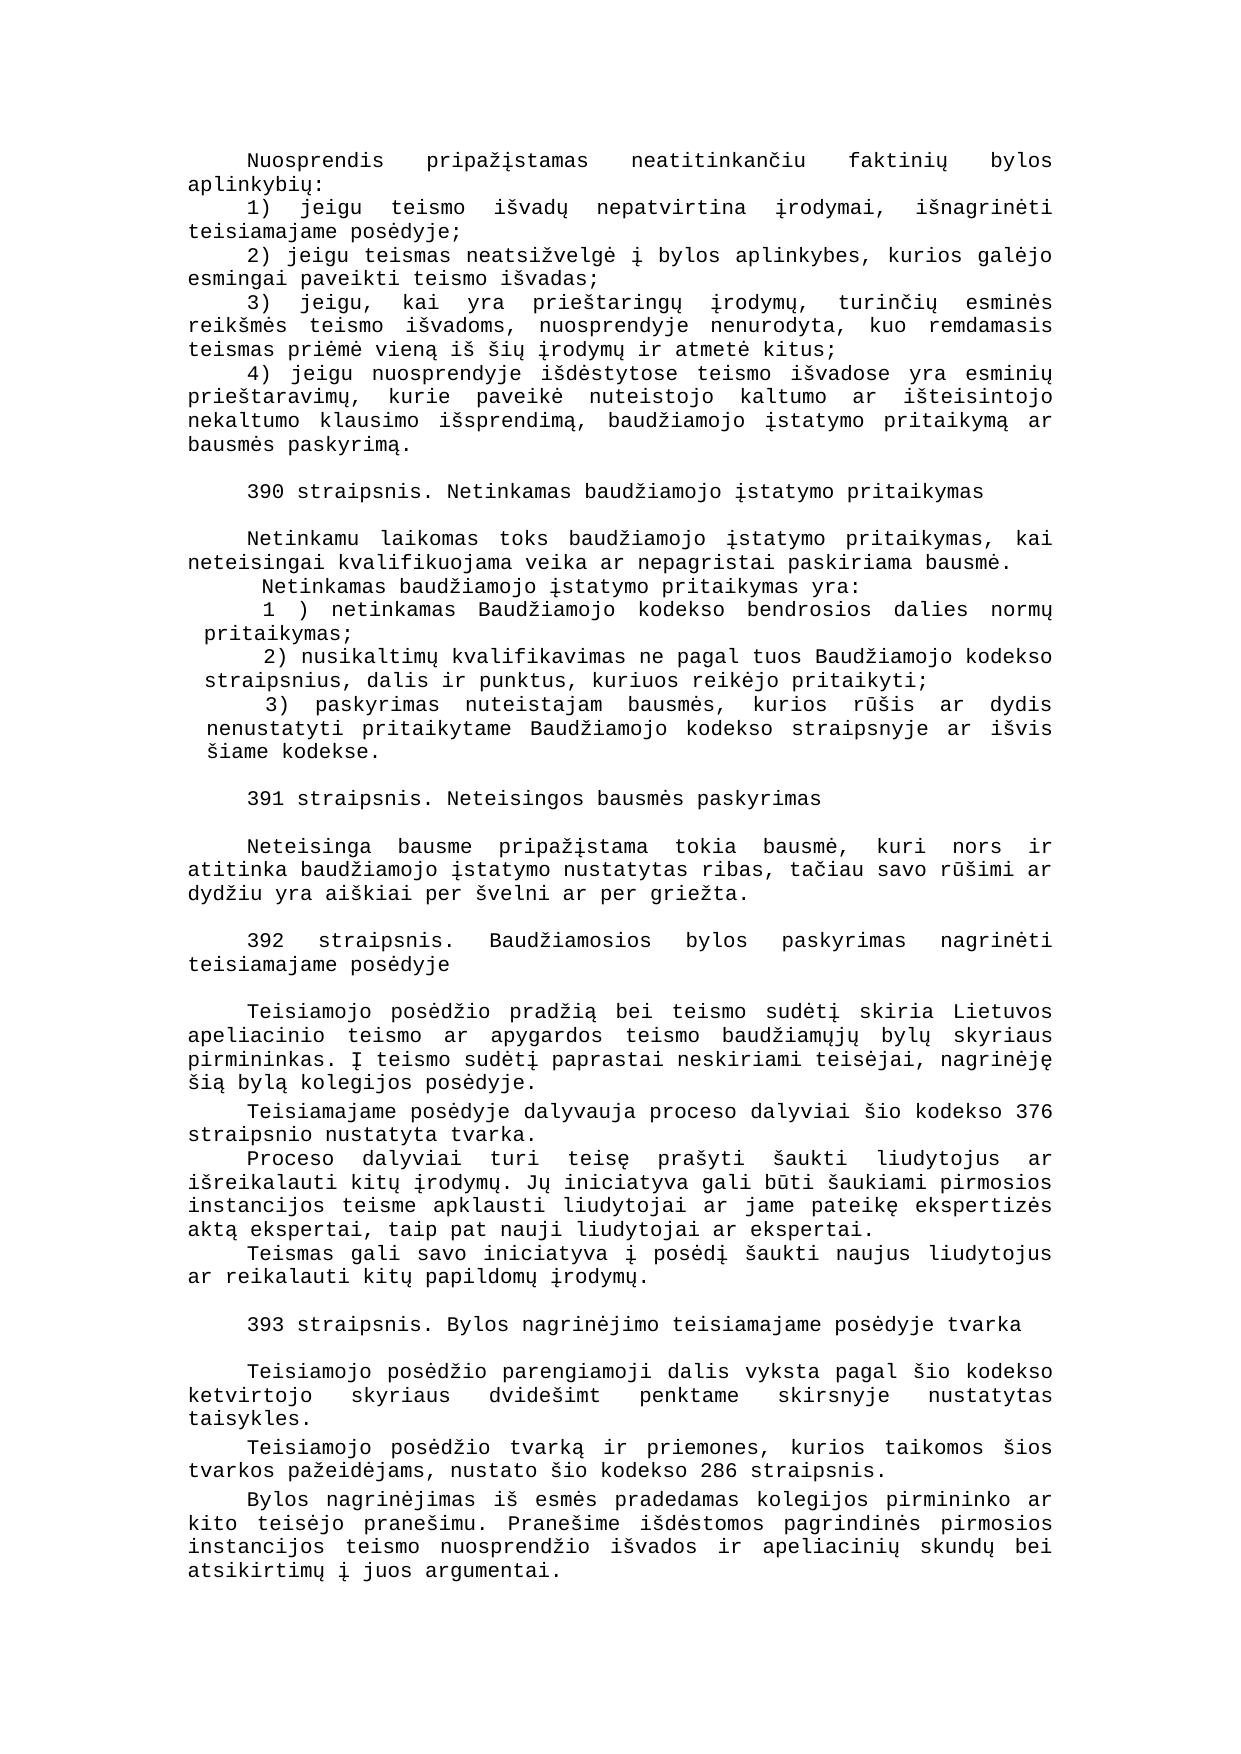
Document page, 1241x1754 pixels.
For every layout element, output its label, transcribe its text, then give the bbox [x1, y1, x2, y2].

text 390 straipsnis. Netinkamas baudžiamojo įstatymo pritaikymas [247, 481, 1053, 505]
text Teismas gali savo iniciatyva į posėdį šaukti naujus liudytojus ar reikalauti kitų papildomų įrodymų. [187, 1243, 1053, 1290]
text Bylos nagrinėjimas iš esmės pradedamas kolegijos pirmininko ar kito teisėjo pranešimu. Pranešime išdėstomos pagrindinės pirmosios instancijos teismo nuosprendžio išvados ir apeliacinių skundų bei atsikirtimų į juos argumentai. [187, 1489, 1053, 1584]
text Teisiamajame posėdyje dalyvauja proceso dalyviai šio kodekso 376 straipsnio nustatyta tvarka. [187, 1101, 1053, 1148]
text Neteisinga bausme pripažįstama tokia bausmė, kuri nors ir atitinka baudžiamojo įstatymo nustatytas ribas, tačiau savo rūšimi ar dydžiu yra aiškiai per švelni ar per griežta. [187, 836, 1053, 907]
text 393 straipsnis. Bylos nagrinėjimo teisiamajame posėdyje tvarka [187, 1314, 1053, 1337]
text 2) nusikaltimų kvalifikavimas ne pagal tuos Baudžiamojo kodekso straipsnius, dalis ir punktus, kuriuos reikėjo pritaikyti; [204, 647, 1053, 694]
text Nuosprendis pripažįstamas neatitinkančiu faktinių bylos aplinkybių: [187, 150, 1053, 197]
text Netinkamas baudžiamojo įstatymo pritaikymas yra: [219, 576, 1053, 599]
text Netinkamu laikomas toks baudžiamojo įstatymo pritaikymas, kai neteisingai kvalifikuojama veika ar nepagristai paskiriama bausmė. [187, 528, 1053, 576]
text 3) jeigu, kai yra prieštaringų įrodymų, turinčių esminės reikšmės teismo išvadoms, nuosprendyje nenurodyta, kuo remdamasis teismas priėmė vieną iš šių įrodymų ir atmetė kitus; [187, 292, 1053, 363]
text 391 straipsnis. Neteisingos bausmės paskyrimas [187, 788, 1053, 812]
text 3) paskyrimas nuteistajam bausmės, kurios rūšis ar dydis nenustatyti pritaikytame Baudžiamojo kodekso straipsnyje ar išvis šiame kodekse. [206, 694, 1053, 765]
text 4) jeigu nuosprendyje išdėstytose teismo išvadose yra esminių prieštaravimų, kurie paveikė nuteistojo kaltumo ar išteisintojo nekaltumo klausimo išsprendimą, baudžiamojo įstatymo pritaikymą ar bausmės paskyrimą. [187, 363, 1053, 457]
text 392 straipsnis. Baudžiamosios bylos paskyrimas nagrinėti teisiamajame posėdyje [187, 930, 1053, 978]
text 1) jeigu teismo išvadų nepatvirtina įrodymai, išnagrinėti teisiamajame posėdyje; [187, 197, 1053, 244]
text Proceso dalyviai turi teisę prašyti šaukti liudytojus ar išreikalauti kitų įrodymų. Jų iniciatyva gali būti šaukiami pirmosios instancijos teisme apklausti liudytojai ar jame pateikę ekspertizės aktą ekspertai, taip pat nauji liudytojai ar ekspertai. [187, 1148, 1053, 1243]
text 2) jeigu teismas neatsižvelgė į bylos aplinkybes, kurios galėjo esmingai paveikti teismo išvadas; [187, 244, 1053, 292]
text Teisiamojo posėdžio tvarką ir priemones, kurios taikomos šios tvarkos pažeidėjams, nustato šio kodekso 286 straipsnis. [187, 1437, 1053, 1484]
text Teisiamojo posėdžio parengiamoji dalis vyksta pagal šio kodekso ketvirtojo skyriaus dvidešimt penktame skirsnyje nustatytas taisykles. [187, 1361, 1053, 1432]
text 1 ) netinkamas Baudžiamojo kodekso bendrosios dalies normų pritaikymas; [203, 599, 1053, 647]
text Teisiamojo posėdžio pradžią bei teismo sudėtį skiria Lietuvos apeliacinio teismo ar apygardos teismo baudžiamųjų bylų skyriaus pirmininkas. Į teismo sudėtį paprastai neskiriami teisėjai, nagrinėję šią bylą kolegijos posėdyje. [187, 1001, 1053, 1096]
